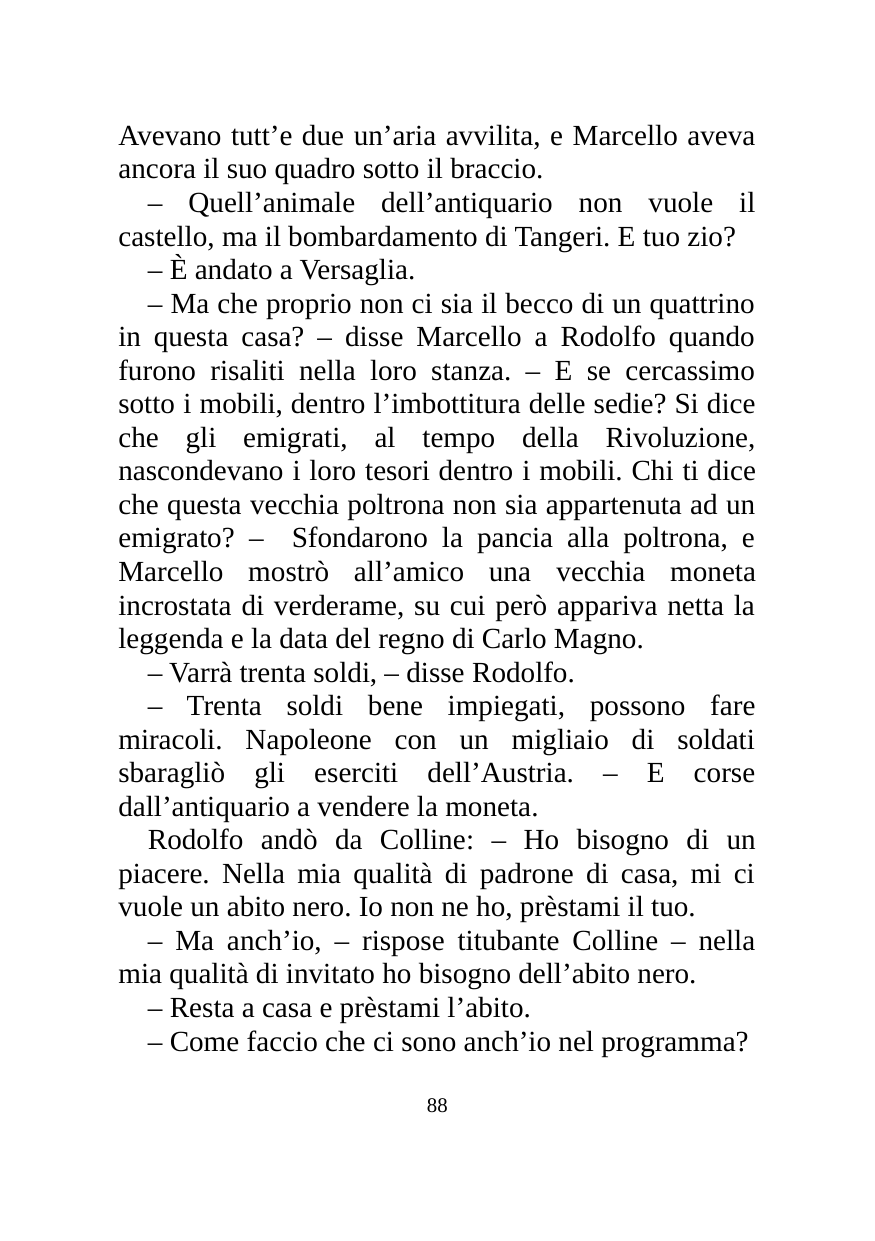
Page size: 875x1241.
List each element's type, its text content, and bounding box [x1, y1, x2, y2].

text ‒ Come faccio che ci sono anch’io nel programma? [118, 1024, 756, 1057]
text ‒ È andato a Versaglia. [118, 252, 756, 286]
text ‒ Ma che proprio non ci sia il becco di un quattrino in questa casa? ‒ disse Marcello a Rodolfo quando furono risaliti nella loro stanza. ‒ E se cercassimo sotto i mobili, dentro l’imbottitura delle sedie? Si dice che gli emigrati, al tempo della Rivoluzione, nascondevano i loro tesori dentro i mobili. Chi ti dice che questa vecchia poltrona non sia appartenuta ad un emigrato? ‒ Sfondarono la pancia alla poltrona, e Marcello mostrò all’amico una vecchia moneta incrostata di verderame, su cui però appariva netta la leggenda e la data del regno di Carlo Magno. [118, 286, 756, 655]
text Rodolfo andò da Colline: ‒ Ho bisogno di un piacere. Nella mia qualità di padrone di casa, mi ci vuole un abito nero. Io non ne ho, prèstami il tuo. [118, 822, 756, 923]
text ‒ Resta a casa e prèstami l’abito. [118, 990, 756, 1024]
text ‒ Trenta soldi bene impiegati, possono fare miracoli. Napoleone con un migliaio di soldati sbaragliò gli eserciti dell’Austria. ‒ E corse dall’antiquario a vendere la moneta. [118, 688, 756, 822]
text ‒ Quell’animale dell’antiquario non vuole il castello, ma il bombardamento di Tangeri. E tuo zio? [118, 185, 756, 252]
text Avevano tutt’e due un’aria avvilita, e Marcello aveva ancora il suo quadro sotto il braccio. [118, 118, 756, 185]
text ‒ Ma anch’io, ‒ rispose titubante Colline ‒ nella mia qualità di invitato ho bisogno dell’abito nero. [118, 923, 756, 990]
text ‒ Varrà trenta soldi, ‒ disse Rodolfo. [118, 655, 756, 688]
